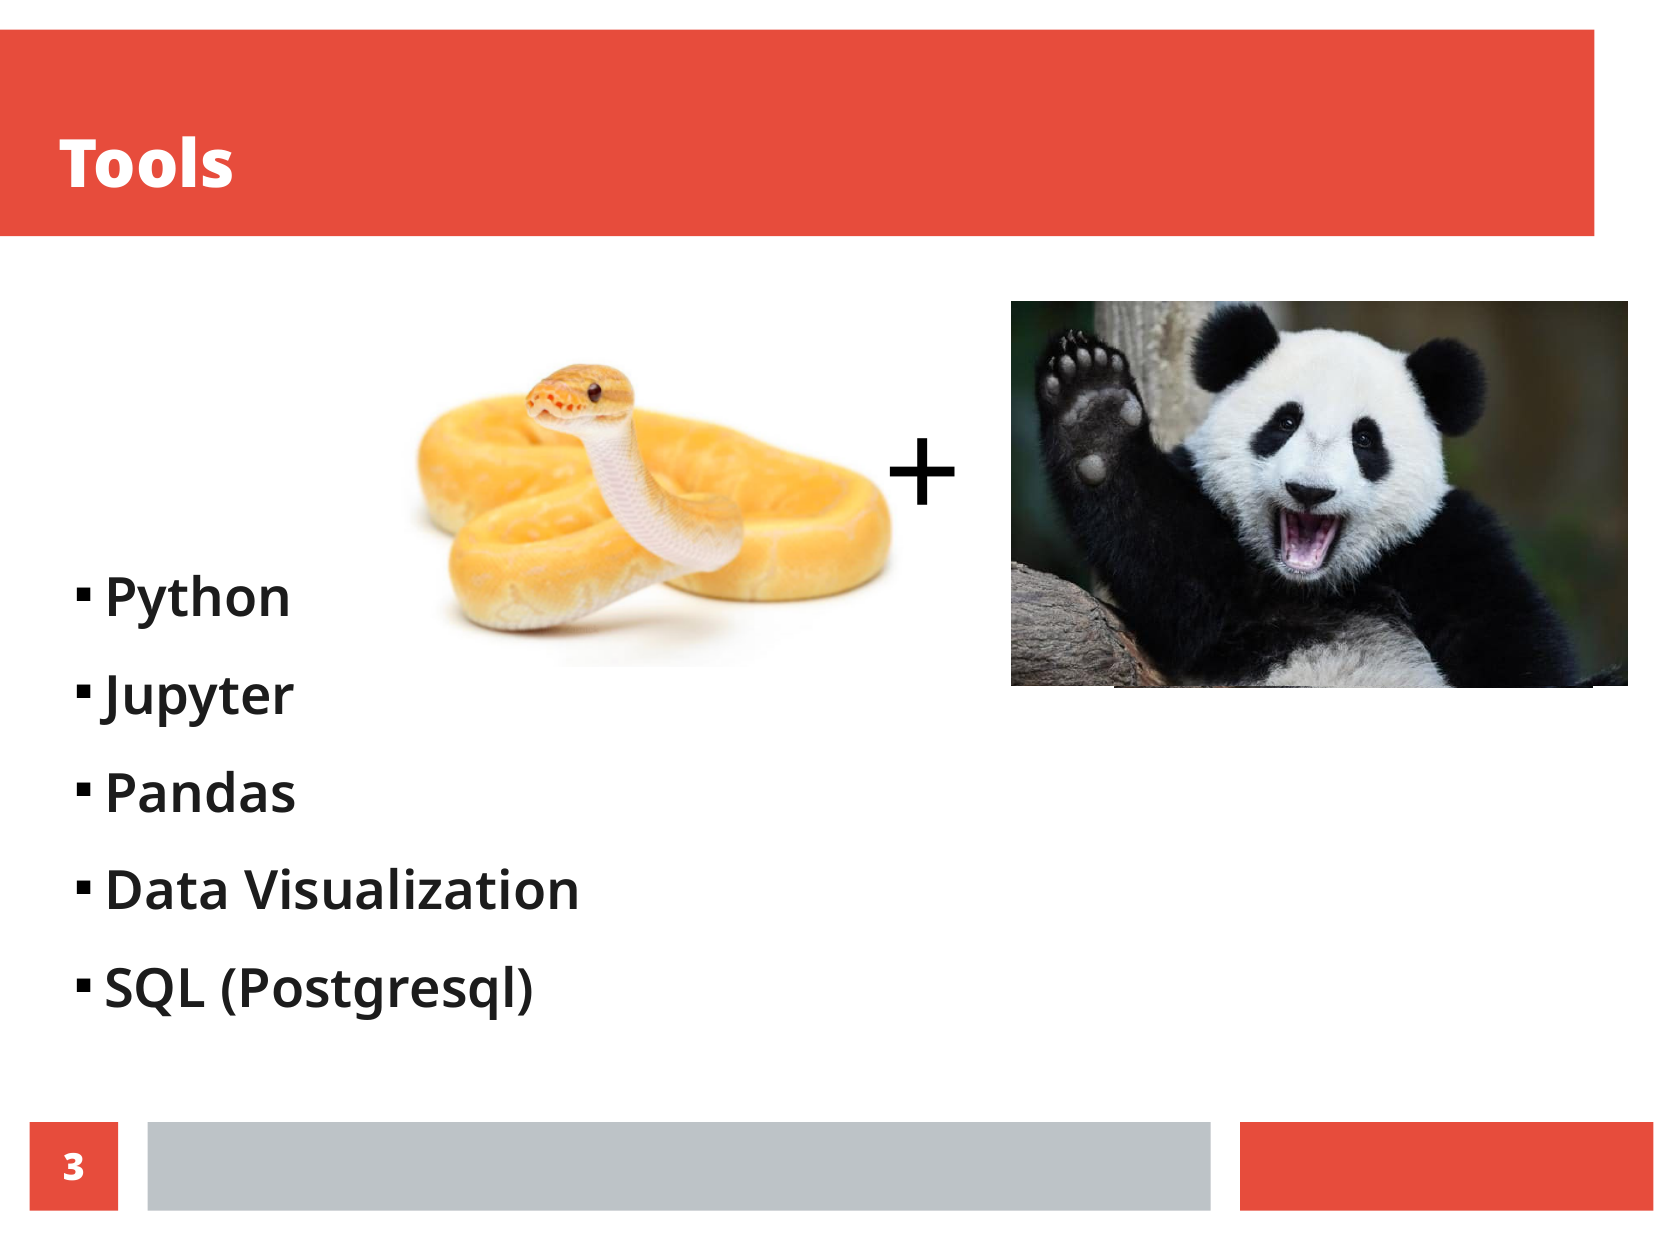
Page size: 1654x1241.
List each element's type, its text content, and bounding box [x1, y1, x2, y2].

picture [337, 253, 960, 667]
picture [1011, 301, 1628, 688]
text_box + [883, 373, 1000, 534]
list Python Jupyter Pandas Data Visualization SQL (Postgresql) [76, 558, 1583, 1241]
title Tools [59, 59, 1595, 207]
